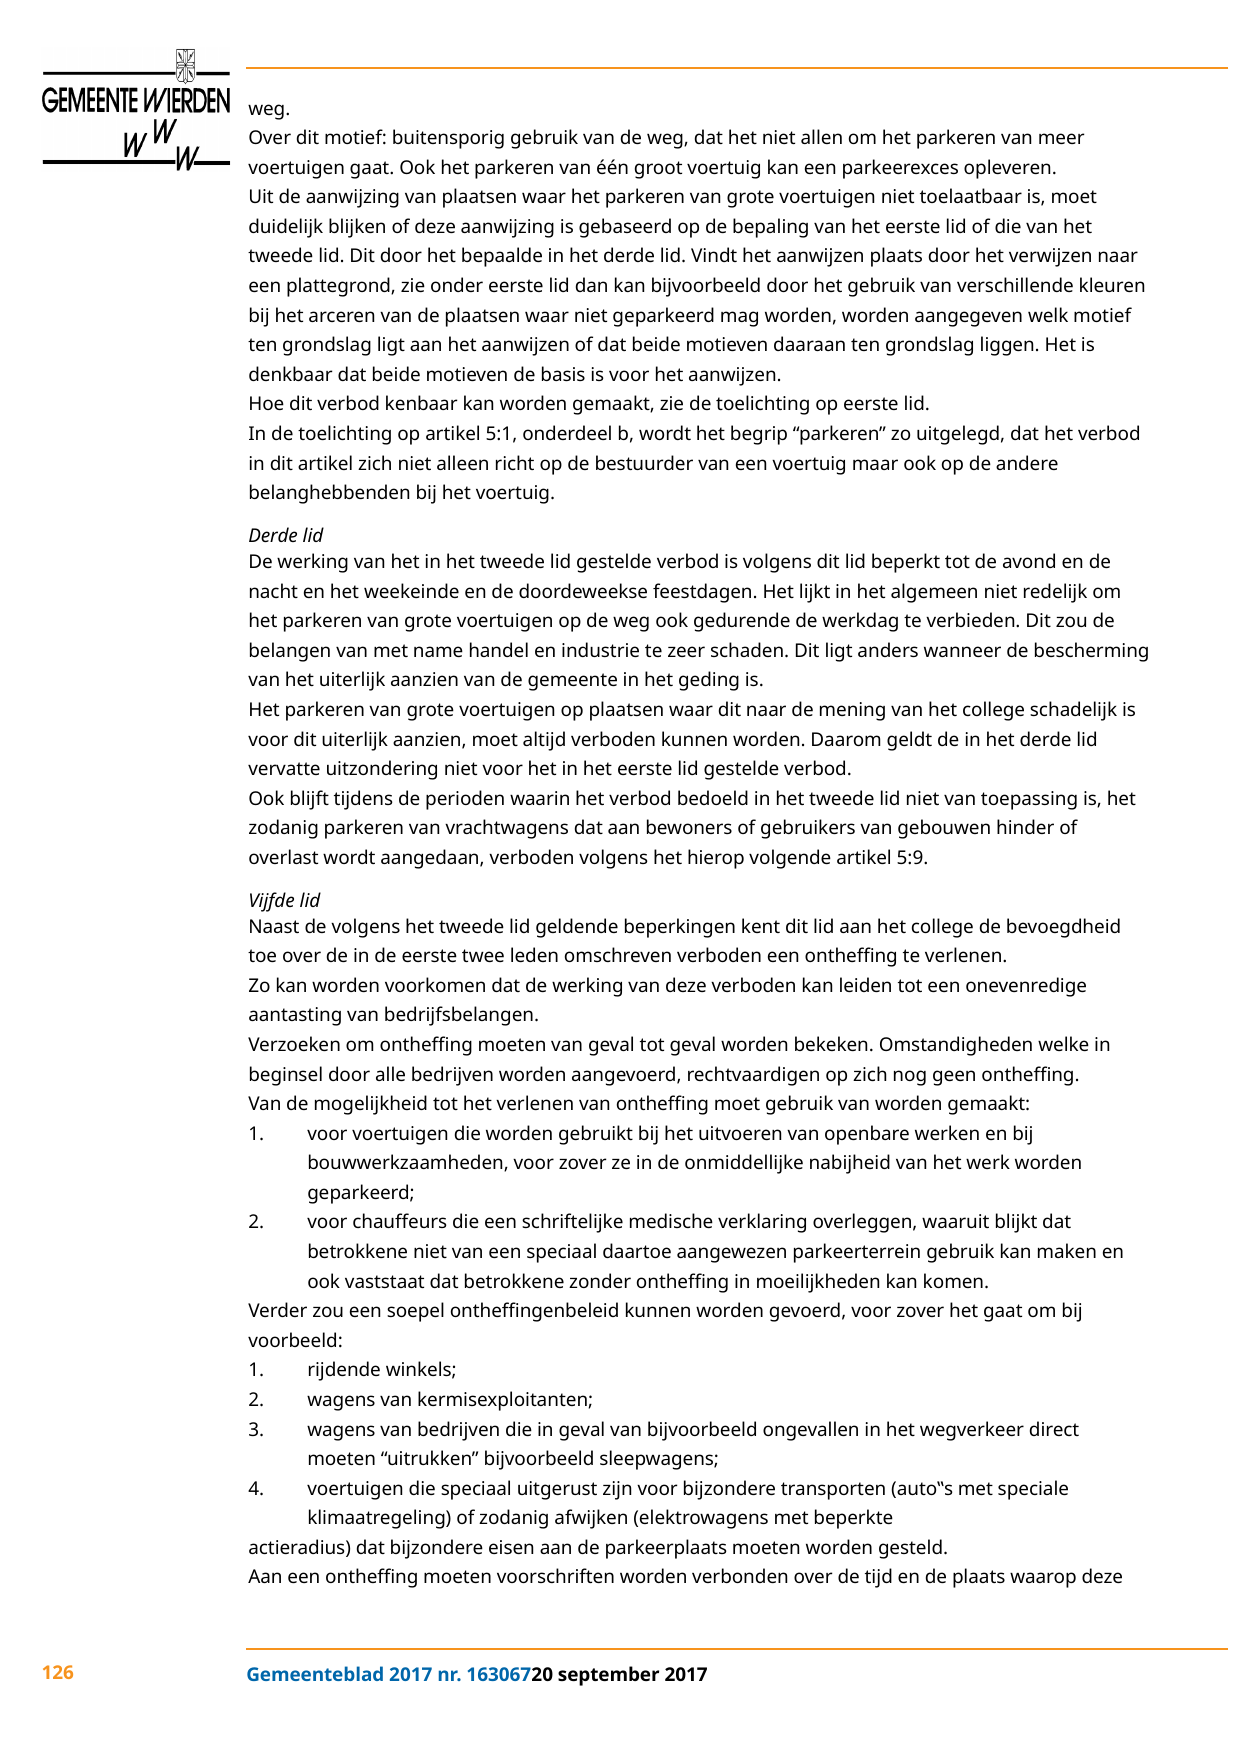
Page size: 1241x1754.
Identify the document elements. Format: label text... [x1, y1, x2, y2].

text Derde lid [248, 522, 1152, 548]
text Zo kan worden voorkomen dat de werking van deze verboden kan leiden tot een onevenredige aantasting van bedrijfsbelangen. [248, 972, 1152, 1027]
list voertuigen die speciaal uitgerust zijn voor bijzondere transporten (auto‟s met speciale klimaatregeling) of zodanig afwijken (elektrowagens met beperkte [248, 1475, 1152, 1530]
text Ook blijft tijdens de perioden waarin het verbod bedoeld in het tweede lid niet van toepassing is, het zodanig parkeren van vrachtwagens dat aan bewoners of gebruikers van gebouwen hinder of overlast wordt aangedaan, verboden volgens het hierop volgende artikel 5:9. [248, 785, 1152, 870]
text In de toelichting op artikel 5:1, onderdeel b, wordt het begrip “parkeren” zo uitgelegd, dat het verbod in dit artikel zich niet alleen richt op de bestuurder van een voertuig maar ook op de andere belanghebbenden bij het voertuig. [248, 420, 1152, 505]
text Aan een ontheffing moeten voorschriften worden verbonden over de tijd en de plaats waarop deze [248, 1564, 1152, 1589]
text Naast de volgens het tweede lid geldende beperkingen kent dit lid aan het college de bevoegdheid toe over de in de eerste twee leden omschreven verboden een ontheffing te verlenen. [248, 913, 1152, 968]
text Uit de aanwijzing van plaatsen waar het parkeren van grote voertuigen niet toelaatbaar is, moet duidelijk blijken of deze aanwijzing is gebaseerd op de bepaling van het eerste lid of die van het tweede lid. Dit door het bepaalde in het derde lid. Vindt het aanwijzen plaats door het verwijzen naar een plattegrond, zie onder eerste lid dan kan bijvoorbeeld door het gebruik van verschillende kleuren bij het arceren van de plaatsen waar niet geparkeerd mag worden, worden aangegeven welk motief ten grondslag ligt aan het aanwijzen of dat beide motieven daaraan ten grondslag liggen. Het is denkbaar dat beide motieven de basis is voor het aanwijzen. [248, 183, 1152, 387]
text actieradius) dat bijzondere eisen aan de parkeerplaats moeten worden gesteld. [248, 1534, 1152, 1560]
list voor voertuigen die worden gebruikt bij het uitvoeren van openbare werken en bij bouwwerkzaamheden, voor zover ze in de onmiddellijke nabijheid van het werk worden geparkeerd; [248, 1120, 1152, 1205]
list voor chauffeurs die een schriftelijke medische verklaring overleggen, waaruit blijkt dat betrokkene niet van een speciaal daartoe aangewezen parkeerterrein gebruik kan maken en ook vaststaat dat betrokkene zonder ontheffing in moeilijkheden kan komen. [248, 1209, 1152, 1294]
list wagens van bedrijven die in geval van bijvoorbeeld ongevallen in het wegverkeer direct moeten “uitrukken” bijvoorbeeld sleepwagens; [248, 1416, 1152, 1471]
list rijdende winkels; [248, 1357, 1152, 1382]
text weg. [248, 95, 1152, 121]
text Het parkeren van grote voertuigen op plaatsen waar dit naar de mening van het college schadelijk is voor dit uiterlijk aanzien, moet altijd verboden kunnen worden. Daarom geldt de in het derde lid vervatte uitzondering niet voor het in het eerste lid gestelde verbod. [248, 696, 1152, 781]
picture [41, 47, 231, 172]
text Van de mogelijkheid tot het verlenen van ontheffing moet gebruik van worden gemaakt: [248, 1090, 1152, 1116]
text Verzoeken om ontheffing moeten van geval tot geval worden bekeken. Omstandigheden welke in beginsel door alle bedrijven worden aangevoerd, rechtvaardigen op zich nog geen ontheffing. [248, 1031, 1152, 1087]
text Vijfde lid [248, 887, 1152, 913]
list wagens van kermisexploitanten; [248, 1386, 1152, 1412]
text Verder zou een soepel ontheffingenbeleid kunnen worden gevoerd, voor zover het gaat om bij voorbeeld: [248, 1297, 1152, 1353]
text Over dit motief: buitensporig gebruik van de weg, dat het niet allen om het parkeren van meer voertuigen gaat. Ook het parkeren van één groot voertuig kan een parkeerexces opleveren. [248, 124, 1152, 180]
text De werking van het in het tweede lid gestelde verbod is volgens dit lid beperkt tot de avond en de nacht en het weekeinde en de doordeweekse feestdagen. Het lijkt in het algemeen niet redelijk om het parkeren van grote voertuigen op de weg ook gedurende de werkdag te verbieden. Dit zou de belangen van met name handel en industrie te zeer schaden. Dit ligt anders wanneer de bescherming van het uiterlijk aanzien van de gemeente in het geding is. [248, 548, 1152, 692]
text Hoe dit verbod kenbaar kan worden gemaakt, zie de toelichting op eerste lid. [248, 391, 1152, 416]
